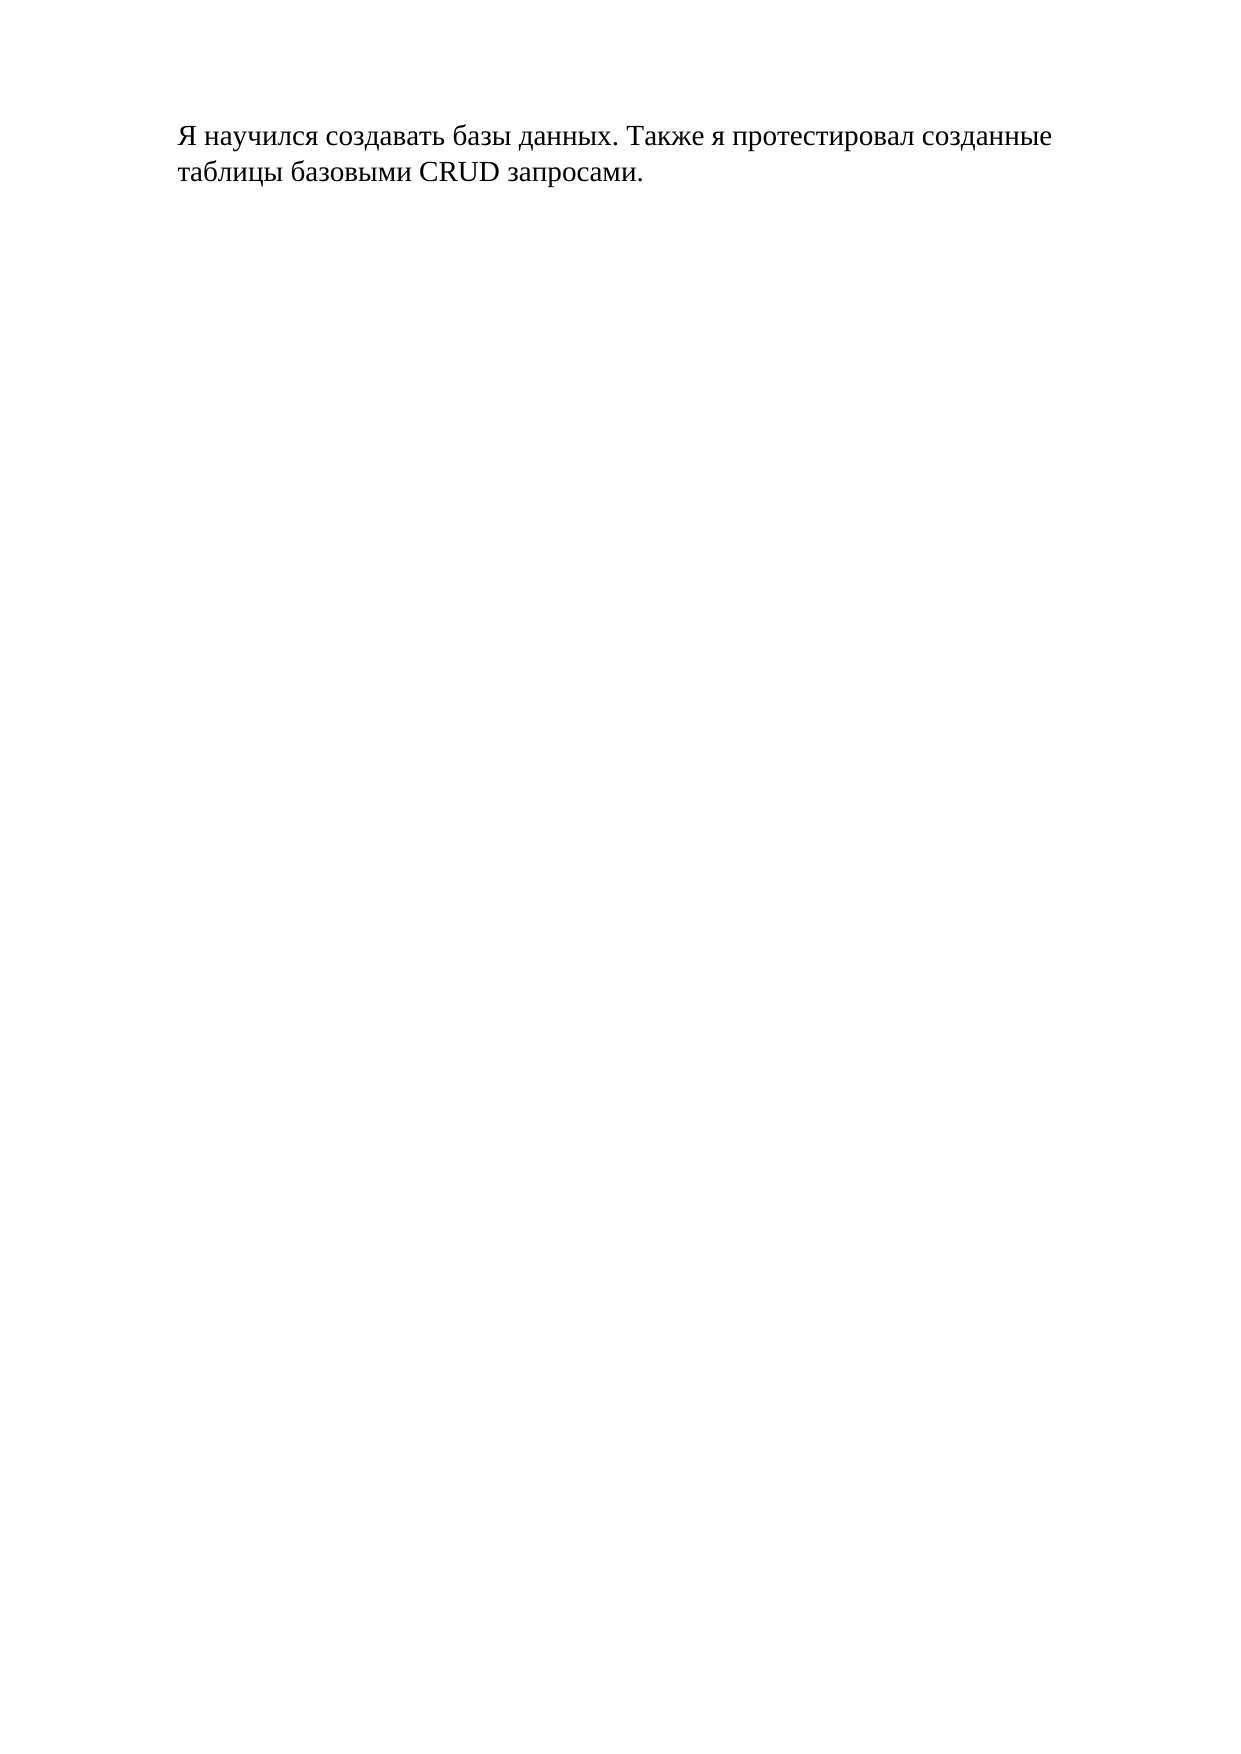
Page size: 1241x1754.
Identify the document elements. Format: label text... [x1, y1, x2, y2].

text Я научился создавать базы данных. Также я протестировал созданные таблицы базовыми CRUD запросами. [177, 118, 1152, 188]
